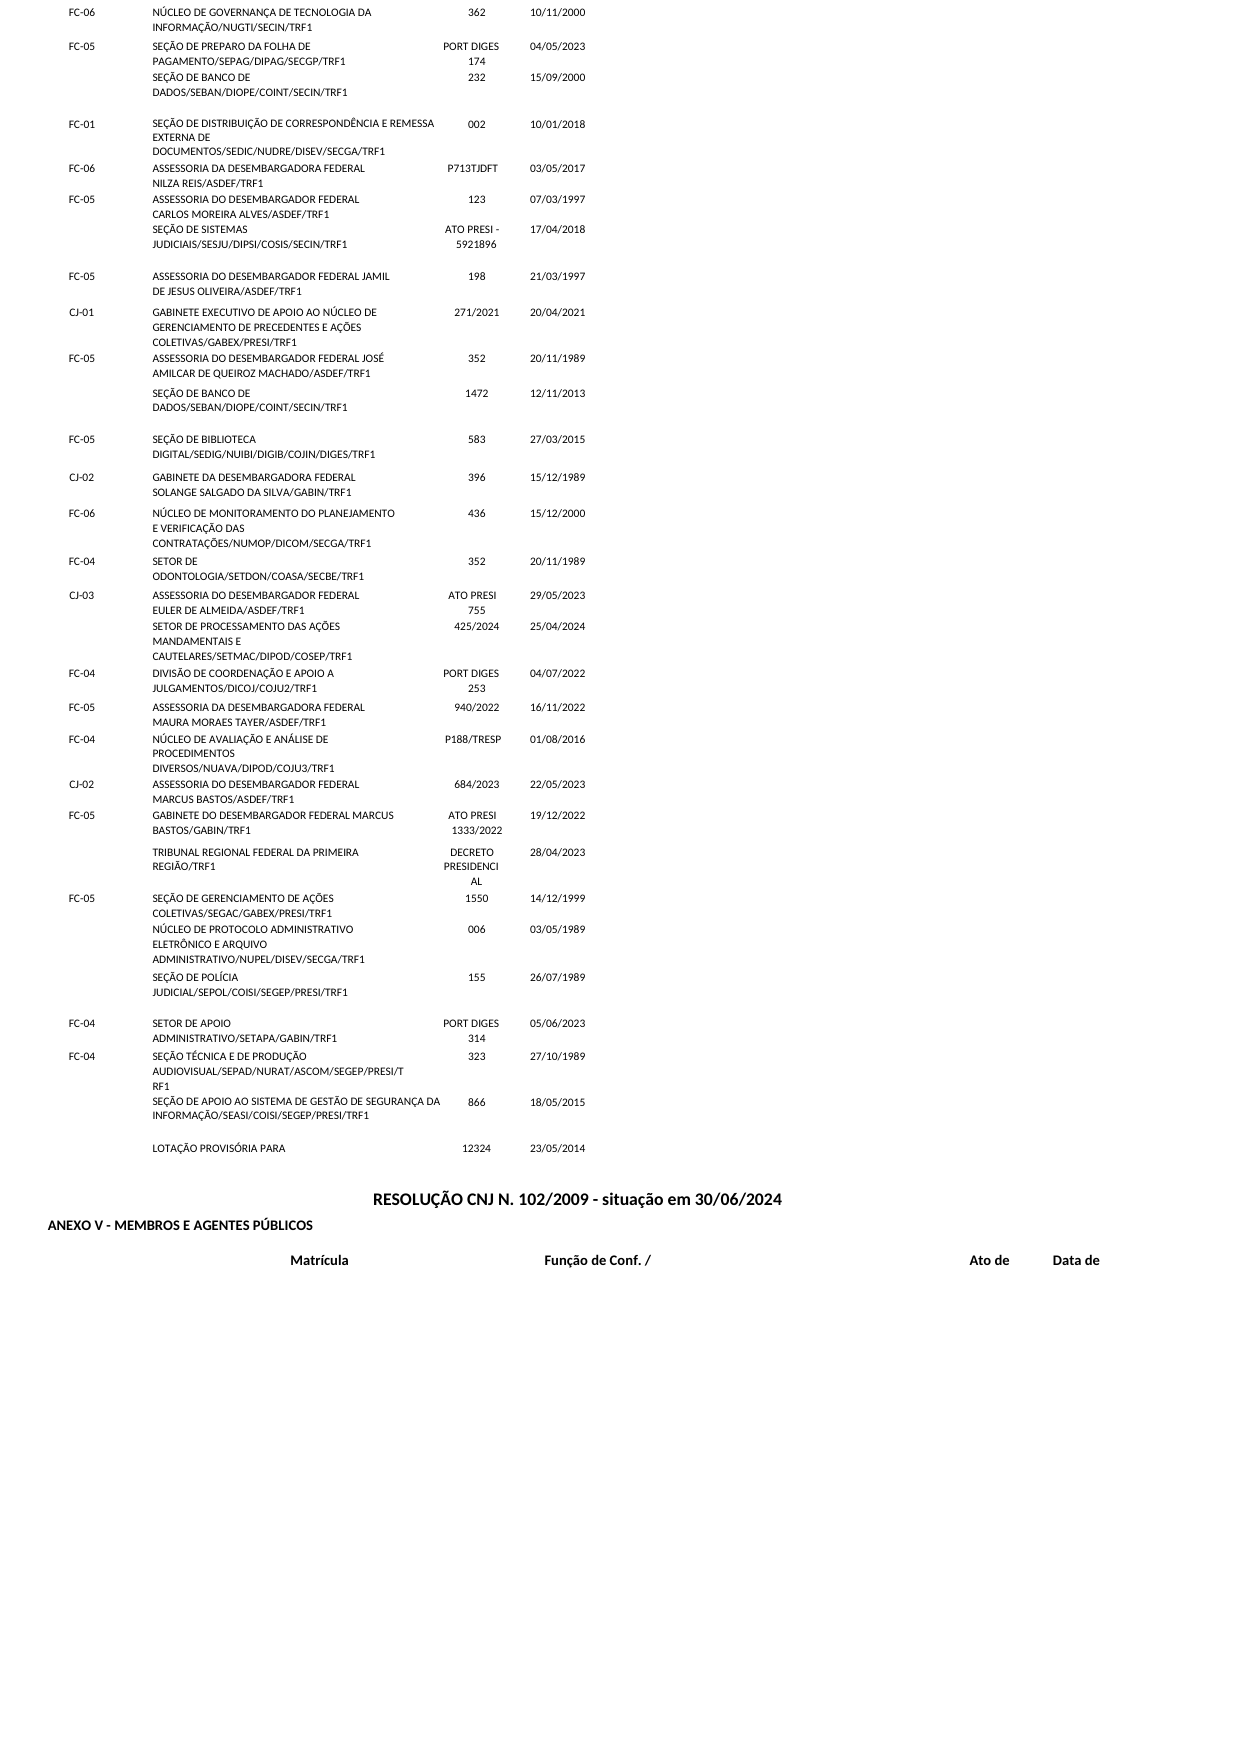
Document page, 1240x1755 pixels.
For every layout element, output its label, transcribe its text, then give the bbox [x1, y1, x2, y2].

table_cell 15/12/1989 [530, 470, 594, 506]
text RESOLUÇÃO CNJ N. 102/2009 - situação em 30/06/2024 [78, 1188, 1077, 1209]
table_cell [46, 845, 152, 891]
table_cell SEÇÃO DE POLÍCIA JUDICIAL/SEPOL/COISI/SEGEP/PRESI/TRF1 [152, 970, 443, 1017]
table_cell FC-01 [46, 117, 152, 161]
table_cell 1550 [443, 891, 530, 922]
table_cell 684/2023 [443, 778, 530, 809]
table_cell 05/06/2023 [530, 1017, 594, 1049]
table_cell 006 [443, 923, 530, 970]
table_cell 15/09/2000 [530, 71, 594, 117]
table_cell 583 [443, 432, 530, 470]
table_cell P713TJDFT [443, 161, 530, 192]
table_cell 155 [443, 970, 530, 1017]
table_cell ASSESSORIA DA DESEMBARGADORA FEDERAL MAURA MORAES TAYER/ASDEF/TRF1 [152, 701, 443, 732]
table_cell SEÇÃO DE DISTRIBUIÇÃO DE CORRESPONDÊNCIA E REMESSA EXTERNA DE DOCUMENTOS/SEDIC/NUDRE/DISEV/SECGA/TRF1 [152, 117, 443, 161]
table_cell 323 [443, 1050, 530, 1095]
table_cell 232 [443, 71, 530, 117]
table_cell SEÇÃO DE BIBLIOTECA DIGITAL/SEDIG/NUIBI/DIGIB/COJIN/DIGES/TRF1 [152, 432, 443, 470]
table_cell FC-05 [46, 701, 152, 732]
table_cell 03/05/1989 [530, 923, 594, 970]
table_cell SEÇÃO DE BANCO DE DADOS/SEBAN/DIOPE/COINT/SECIN/TRF1 [152, 386, 443, 432]
table_cell FC-04 [46, 732, 152, 777]
table_cell [46, 923, 152, 970]
table_cell GABINETE DO DESEMBARGADOR FEDERAL MARCUS BASTOS/GABIN/TRF1 [152, 809, 443, 845]
table_cell 20/11/1989 [530, 351, 594, 386]
table_cell 18/05/2015 [530, 1095, 594, 1141]
table_cell 866 [443, 1095, 530, 1141]
table_cell 198 [443, 269, 530, 305]
table_cell 04/07/2022 [530, 666, 594, 701]
table_cell 04/05/2023 [530, 39, 594, 71]
table_cell SEÇÃO DE SISTEMAS JUDICIAIS/SESJU/DIPSI/COSIS/SECIN/TRF1 [152, 223, 443, 269]
table_cell ATO PRESI - 5921896 [443, 223, 530, 269]
table_cell 22/05/2023 [530, 778, 594, 809]
table_cell SEÇÃO TÉCNICA E DE PRODUÇÃO AUDIOVISUAL/SEPAD/NURAT/ASCOM/SEGEP/PRESI/T RF1 [152, 1050, 443, 1095]
table_cell TRIBUNAL REGIONAL FEDERAL DA PRIMEIRA REGIÃO/TRF1 [152, 845, 443, 891]
table_cell 940/2022 [443, 701, 530, 732]
table_cell SEÇÃO DE APOIO AO SISTEMA DE GESTÃO DE SEGURANÇA DA INFORMAÇÃO/SEASI/COISI/SEGEP/PRESI/TRF1 [152, 1095, 443, 1141]
table_cell FC-05 [46, 432, 152, 470]
table_cell FC-05 [46, 192, 152, 223]
table_cell NÚCLEO DE MONITORAMENTO DO PLANEJAMENTO E VERIFICAÇÃO DAS CONTRATAÇÕES/NUMOP/DICOM/SECGA/TRF1 [152, 506, 443, 554]
table_cell GABINETE DA DESEMBARGADORA FEDERAL SOLANGE SALGADO DA SILVA/GABIN/TRF1 [152, 470, 443, 506]
table_cell 12324 [443, 1141, 530, 1188]
table_cell NÚCLEO DE PROTOCOLO ADMINISTRATIVO ELETRÔNICO E ARQUIVO ADMINISTRATIVO/NUPEL/DISEV/SECGA/TRF1 [152, 923, 443, 970]
text Matrícula Função de Conf. / Ato de Data de [46, 1243, 1100, 1271]
table_cell SETOR DE ODONTOLOGIA/SETDON/COASA/SECBE/TRF1 [152, 554, 443, 588]
table_cell FC-06 [46, 161, 152, 192]
table_cell ASSESSORIA DO DESEMBARGADOR FEDERAL CARLOS MOREIRA ALVES/ASDEF/TRF1 [152, 192, 443, 223]
table_cell FC-04 [46, 1017, 152, 1049]
table_cell 1472 [443, 386, 530, 432]
table_cell 26/07/1989 [530, 970, 594, 1017]
table_cell FC-05 [46, 351, 152, 386]
table_cell 20/04/2021 [530, 305, 594, 351]
table_cell GABINETE EXECUTIVO DE APOIO AO NÚCLEO DE GERENCIAMENTO DE PRECEDENTES E AÇÕES COLETIVAS/GABEX/PRESI/TRF1 [152, 305, 443, 351]
table_cell CJ-01 [46, 305, 152, 351]
table_cell [46, 1141, 152, 1188]
table_cell CJ-02 [46, 778, 152, 809]
table_cell SETOR DE PROCESSAMENTO DAS AÇÕES MANDAMENTAIS E CAUTELARES/SETMAC/DIPOD/COSEP/TRF1 [152, 620, 443, 666]
table_cell SEÇÃO DE GERENCIAMENTO DE AÇÕES COLETIVAS/SEGAC/GABEX/PRESI/TRF1 [152, 891, 443, 922]
table_cell FC-05 [46, 809, 152, 845]
table_cell 271/2021 [443, 305, 530, 351]
table_cell ATO PRESI 1333/2022 [443, 809, 530, 845]
table_cell FC-04 [46, 554, 152, 588]
table_cell 362 [443, 5, 530, 39]
table_cell SEÇÃO DE PREPARO DA FOLHA DE PAGAMENTO/SEPAG/DIPAG/SECGP/TRF1 [152, 39, 443, 71]
table_cell FC-06 [46, 506, 152, 554]
table_cell ASSESSORIA DO DESEMBARGADOR FEDERAL JOSÉ AMILCAR DE QUEIROZ MACHADO/ASDEF/TRF1 [152, 351, 443, 386]
table_cell 10/01/2018 [530, 117, 594, 161]
table_cell ASSESSORIA DO DESEMBARGADOR FEDERAL JAMIL DE JESUS OLIVEIRA/ASDEF/TRF1 [152, 269, 443, 305]
table_cell LOTAÇÃO PROVISÓRIA PARA [152, 1141, 443, 1188]
table_cell 07/03/1997 [530, 192, 594, 223]
table_cell PORT DIGES 174 [443, 39, 530, 71]
table_cell 20/11/1989 [530, 554, 594, 588]
table_cell FC-05 [46, 891, 152, 922]
table_cell ASSESSORIA DA DESEMBARGADORA FEDERAL NILZA REIS/ASDEF/TRF1 [152, 161, 443, 192]
table_cell SEÇÃO DE BANCO DE DADOS/SEBAN/DIOPE/COINT/SECIN/TRF1 [152, 71, 443, 117]
table_cell 29/05/2023 [530, 589, 594, 620]
table_cell [46, 223, 152, 269]
table_cell 16/11/2022 [530, 701, 594, 732]
table_cell 396 [443, 470, 530, 506]
table_cell CJ-03 [46, 589, 152, 620]
table_cell 28/04/2023 [530, 845, 594, 891]
table_cell [46, 386, 152, 432]
table_cell DECRETO PRESIDENCI AL [443, 845, 530, 891]
table_cell PORT DIGES 314 [443, 1017, 530, 1049]
table_cell ASSESSORIA DO DESEMBARGADOR FEDERAL EULER DE ALMEIDA/ASDEF/TRF1 [152, 589, 443, 620]
table_cell FC-05 [46, 39, 152, 71]
table_cell 27/03/2015 [530, 432, 594, 470]
table_cell NÚCLEO DE AVALIAÇÃO E ANÁLISE DE PROCEDIMENTOS DIVERSOS/NUAVA/DIPOD/COJU3/TRF1 [152, 732, 443, 777]
table_cell 425/2024 [443, 620, 530, 666]
table_cell FC-04 [46, 1050, 152, 1095]
table_cell 25/04/2024 [530, 620, 594, 666]
table_cell NÚCLEO DE GOVERNANÇA DE TECNOLOGIA DA INFORMAÇÃO/NUGTI/SECIN/TRF1 [152, 5, 443, 39]
table_cell 23/05/2014 [530, 1141, 594, 1188]
table_cell FC-06 [46, 5, 152, 39]
table_cell PORT DIGES 253 [443, 666, 530, 701]
table_cell [46, 620, 152, 666]
table_cell 03/05/2017 [530, 161, 594, 192]
table_cell 15/12/2000 [530, 506, 594, 554]
table_cell 14/12/1999 [530, 891, 594, 922]
table_cell 19/12/2022 [530, 809, 594, 845]
table_cell ASSESSORIA DO DESEMBARGADOR FEDERAL MARCUS BASTOS/ASDEF/TRF1 [152, 778, 443, 809]
table_cell ATO PRESI 755 [443, 589, 530, 620]
table_cell 12/11/2013 [530, 386, 594, 432]
table_cell P188/TRESP [443, 732, 530, 777]
table_cell [46, 71, 152, 117]
subtitle ANEXO V - MEMBROS E AGENTES PÚBLICOS [48, 1216, 1100, 1234]
table_cell 10/11/2000 [530, 5, 594, 39]
table_cell 002 [443, 117, 530, 161]
table_cell 436 [443, 506, 530, 554]
table_cell FC-04 [46, 666, 152, 701]
table_cell CJ-02 [46, 470, 152, 506]
table_cell 17/04/2018 [530, 223, 594, 269]
table_cell 27/10/1989 [530, 1050, 594, 1095]
table_cell [46, 970, 152, 1017]
table_cell FC-05 [46, 269, 152, 305]
table_cell 01/08/2016 [530, 732, 594, 777]
table_cell SETOR DE APOIO ADMINISTRATIVO/SETAPA/GABIN/TRF1 [152, 1017, 443, 1049]
table_cell 352 [443, 554, 530, 588]
table_cell 123 [443, 192, 530, 223]
table_cell [46, 1095, 152, 1141]
table_cell DIVISÃO DE COORDENAÇÃO E APOIO A JULGAMENTOS/DICOJ/COJU2/TRF1 [152, 666, 443, 701]
table_cell 21/03/1997 [530, 269, 594, 305]
table_cell 352 [443, 351, 530, 386]
